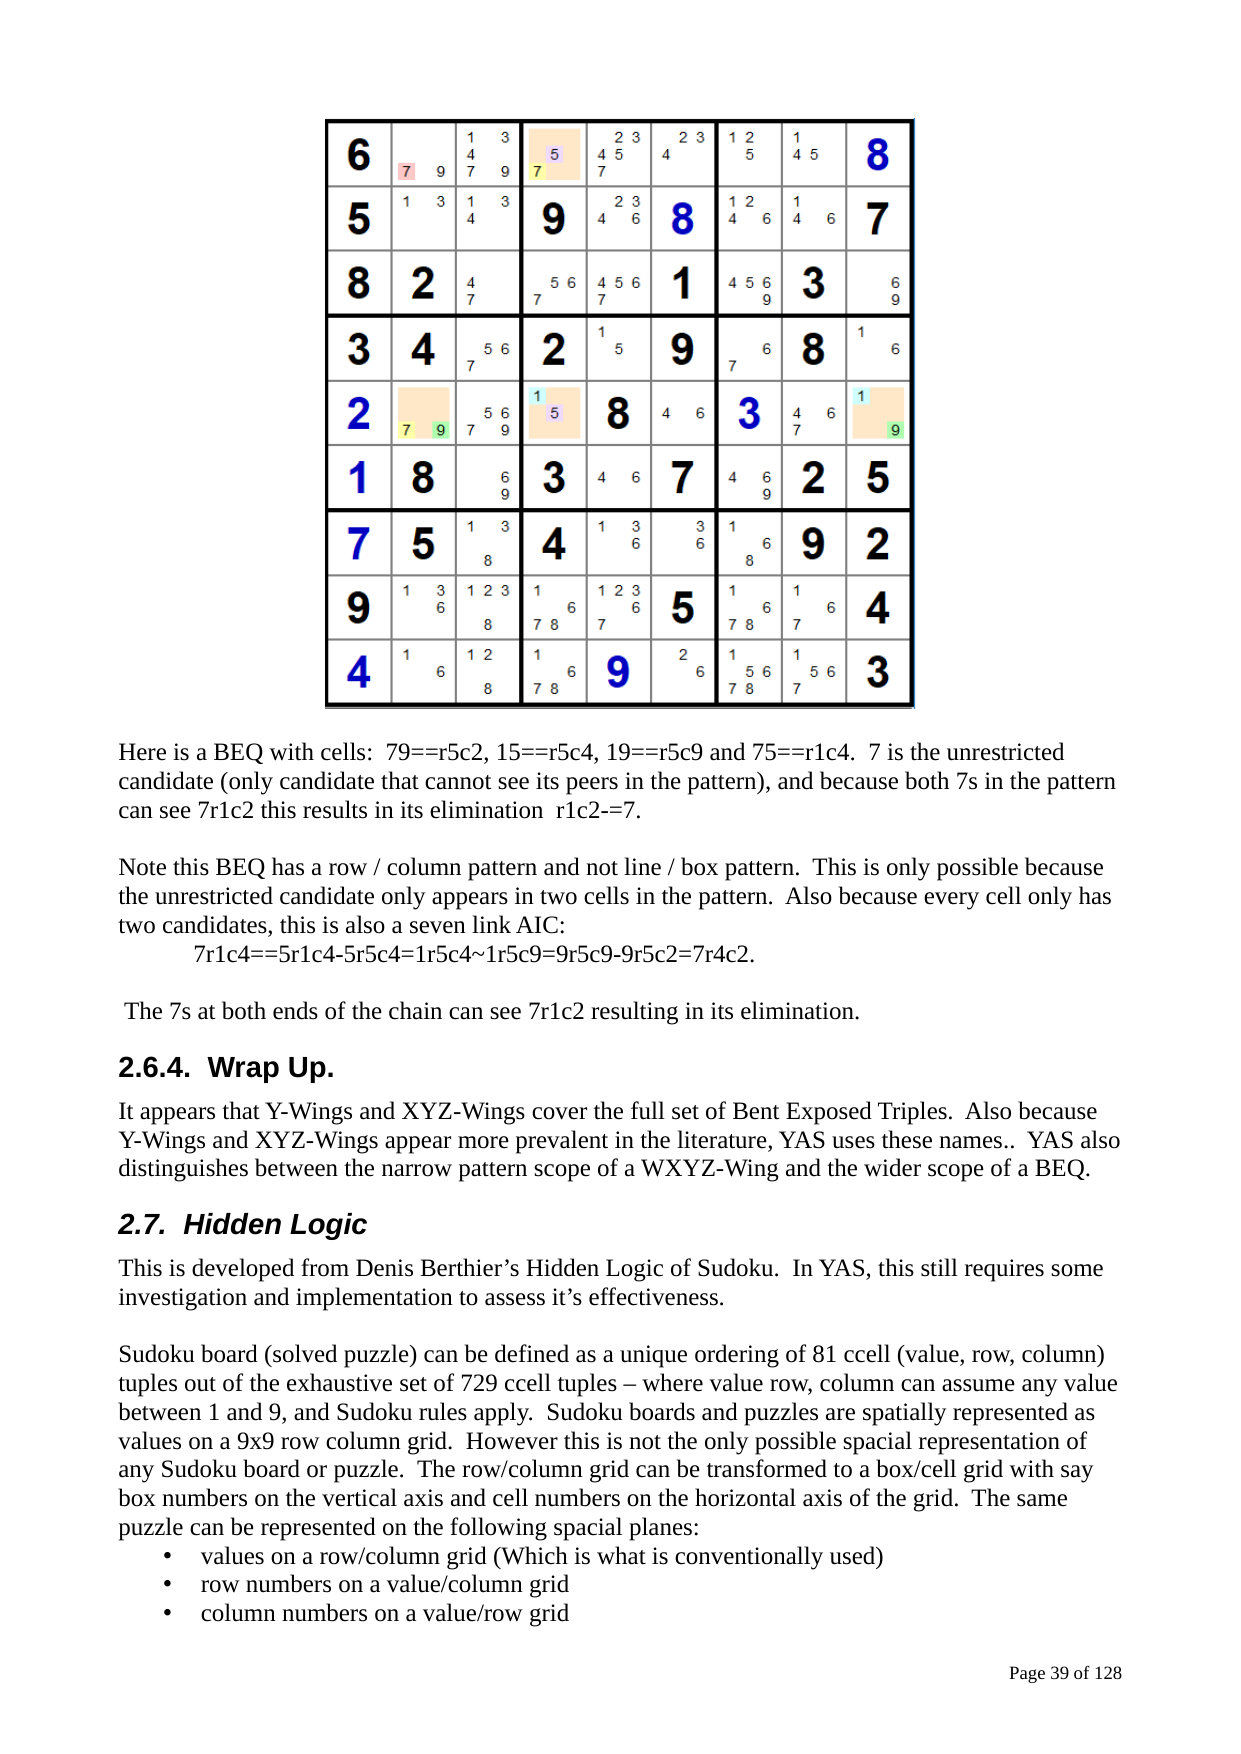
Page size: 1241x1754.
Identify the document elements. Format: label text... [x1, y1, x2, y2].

subtitle Wrap Up. [118, 1050, 1122, 1083]
text Note this BEQ has a row / column pattern and not line / box pattern. This is only possible because the unrestricted candidate only appears in two cells in the pattern. Also because every cell only has two candidates, this is also a seven link AIC: [118, 852, 1122, 939]
text Sudoku board (solved puzzle) can be defined as a unique ordering of 81 ccell (value, row, column) tuples out of the exhaustive set of 729 ccell tuples – where value row, column can assume any value between 1 and 9, and Sudoku rules apply. Sudoku boards and puzzles are spatially represented as values on a 9x9 row column grid. However this is not the only possible spacial representation of any Sudoku board or puzzle. The row/column grid can be transformed to a box/cell grid with say box numbers on the vertical axis and cell numbers on the horizontal axis of the grid. The same puzzle can be represented on the following spacial planes: [118, 1339, 1122, 1541]
list column numbers on a value/row grid [163, 1598, 1122, 1627]
picture [325, 118, 916, 709]
text This is developed from Denis Berthier’s Hidden Logic of Sudoku. In YAS, this still requires some investigation and implementation to assess it’s effectiveness. [118, 1253, 1122, 1311]
subtitle Hidden Logic [118, 1207, 1122, 1241]
list values on a row/column grid (Which is what is conventionally used) [163, 1541, 1122, 1569]
list row numbers on a value/column grid [163, 1569, 1122, 1598]
text The 7s at both ends of the chain can see 7r1c2 resulting in its elimination. [118, 996, 1122, 1025]
text It appears that Y-Wings and XYZ-Wings cover the full set of Bent Exposed Triples. Also because Y-Wings and XYZ-Wings appear more prevalent in the literature, YAS uses these names.. YAS also distinguishes between the narrow pattern scope of a WXYZ-Wing and the wider scope of a BEQ. [118, 1096, 1122, 1182]
text 7r1c4==5r1c4-5r5c4=1r5c4~1r5c9=9r5c9-9r5c2=7r4c2. [118, 939, 1122, 967]
text Here is a BEQ with cells: 79==r5c2, 15==r5c4, 19==r5c9 and 75==r1c4. 7 is the unrestricted candidate (only candidate that cannot see its peers in the pattern), and because both 7s in the pattern can see 7r1c2 this results in its elimination r1c2-=7. [118, 737, 1122, 824]
